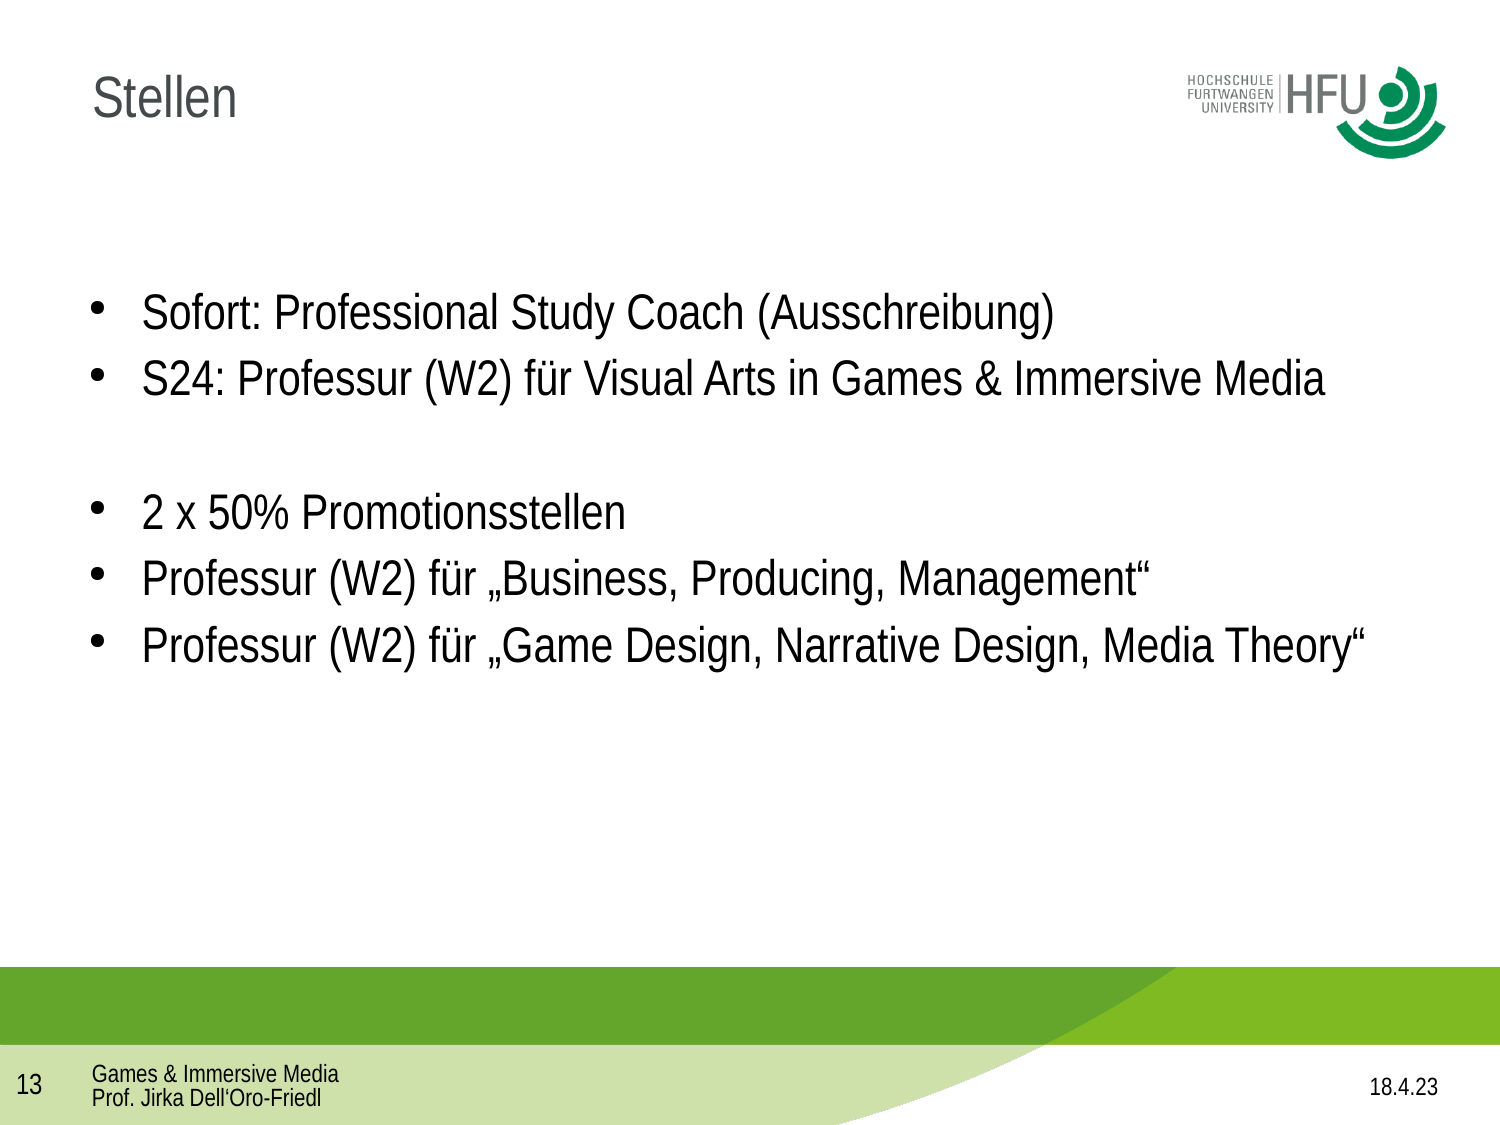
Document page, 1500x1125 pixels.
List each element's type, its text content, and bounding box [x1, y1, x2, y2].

list Sofort: Professional Study Coach (Ausschreibung) S24: Professur (W2) für Visual Arts in Games & Immersive Media 2 x 50% Promotionsstellen Professur (W2) für „Business, Producing, Management“ Professur (W2) für „Game Design, Narrative Design, Media Theory“ [56, 271, 1439, 752]
title Stellen [77, 64, 1353, 153]
picture [1166, 53, 1454, 164]
picture [0, 967, 1500, 1125]
